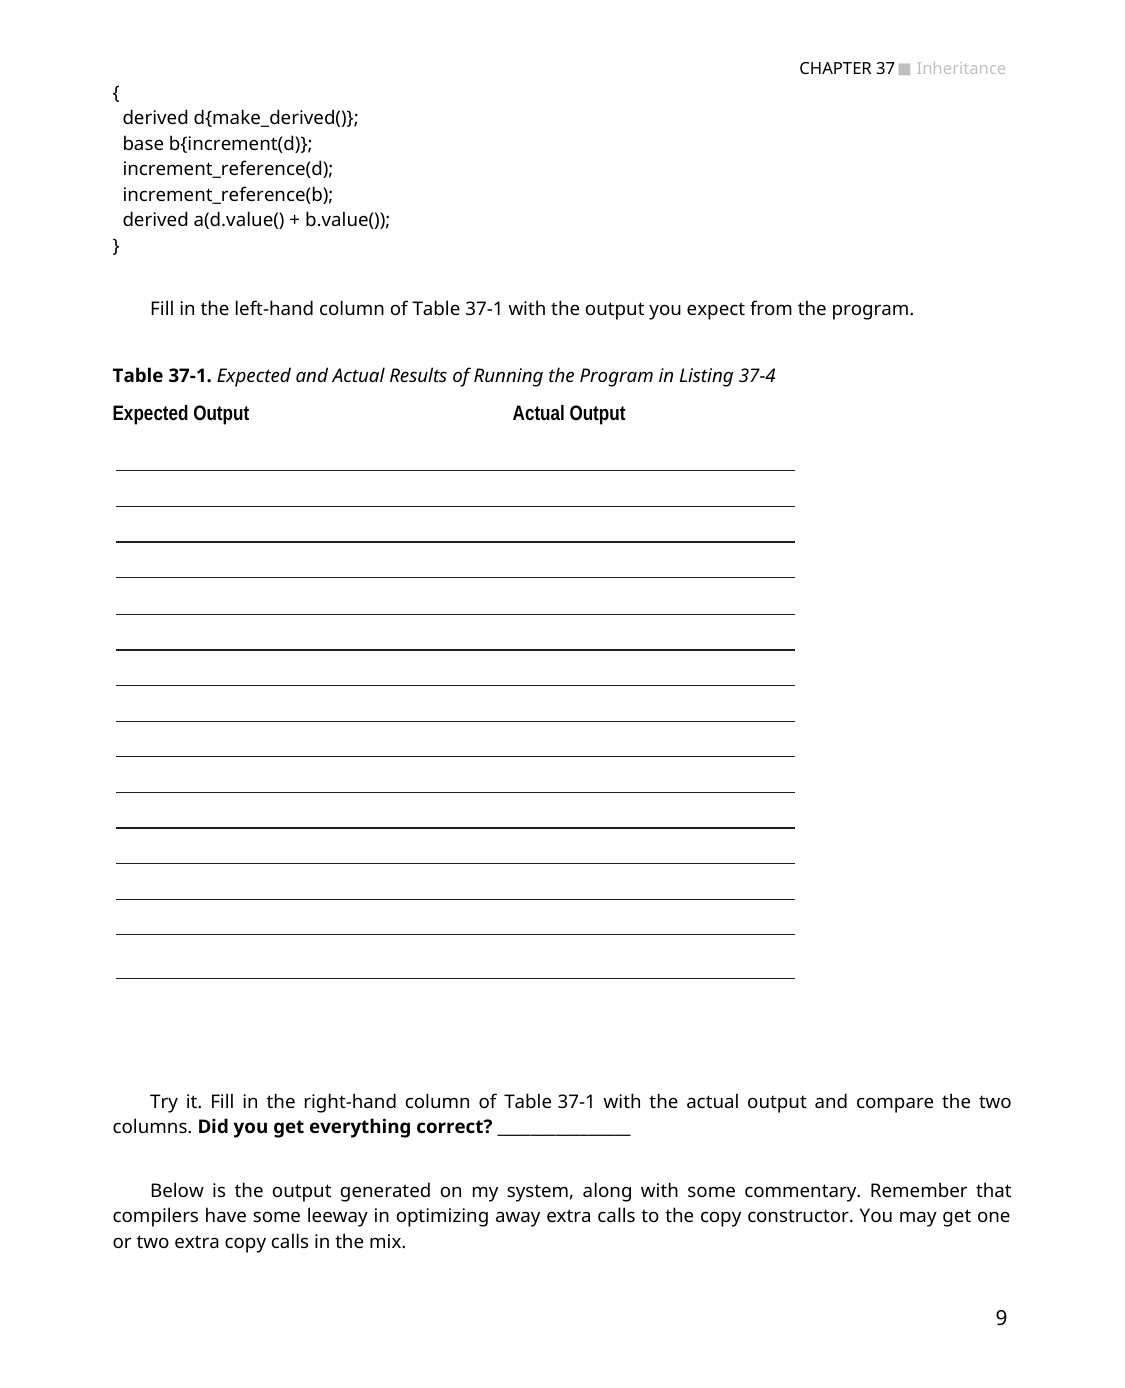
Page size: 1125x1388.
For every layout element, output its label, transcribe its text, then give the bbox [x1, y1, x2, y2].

text } [112, 232, 1012, 258]
text Try it. Fill in the right-hand column of Table 37-1 with the actual output and compare the two columns. Did you get everything correct? ________________ [112, 1088, 1012, 1139]
text Table 37-1. Expected and Actual Results of Running the Program in Listing 37-4 [112, 362, 1012, 388]
text base b{increment(d)}; [112, 130, 1012, 156]
text Fill in the left-hand column of Table 37-1 with the output you expect from the program. [112, 295, 1012, 321]
text Expected Output Actual Output [112, 400, 1012, 425]
text increment_reference(d); [112, 156, 1012, 181]
text derived d{make_derived()}; [112, 104, 1012, 130]
text derived a(d.value() + b.value()); [112, 207, 1012, 232]
text { [112, 79, 1012, 104]
text Below is the output generated on my system, along with some commentary. Remember that compilers have some leeway in optimizing away extra calls to the copy constructor. You may get one or two extra copy calls in the mix. [112, 1177, 1012, 1253]
text increment_reference(b); [112, 181, 1012, 207]
